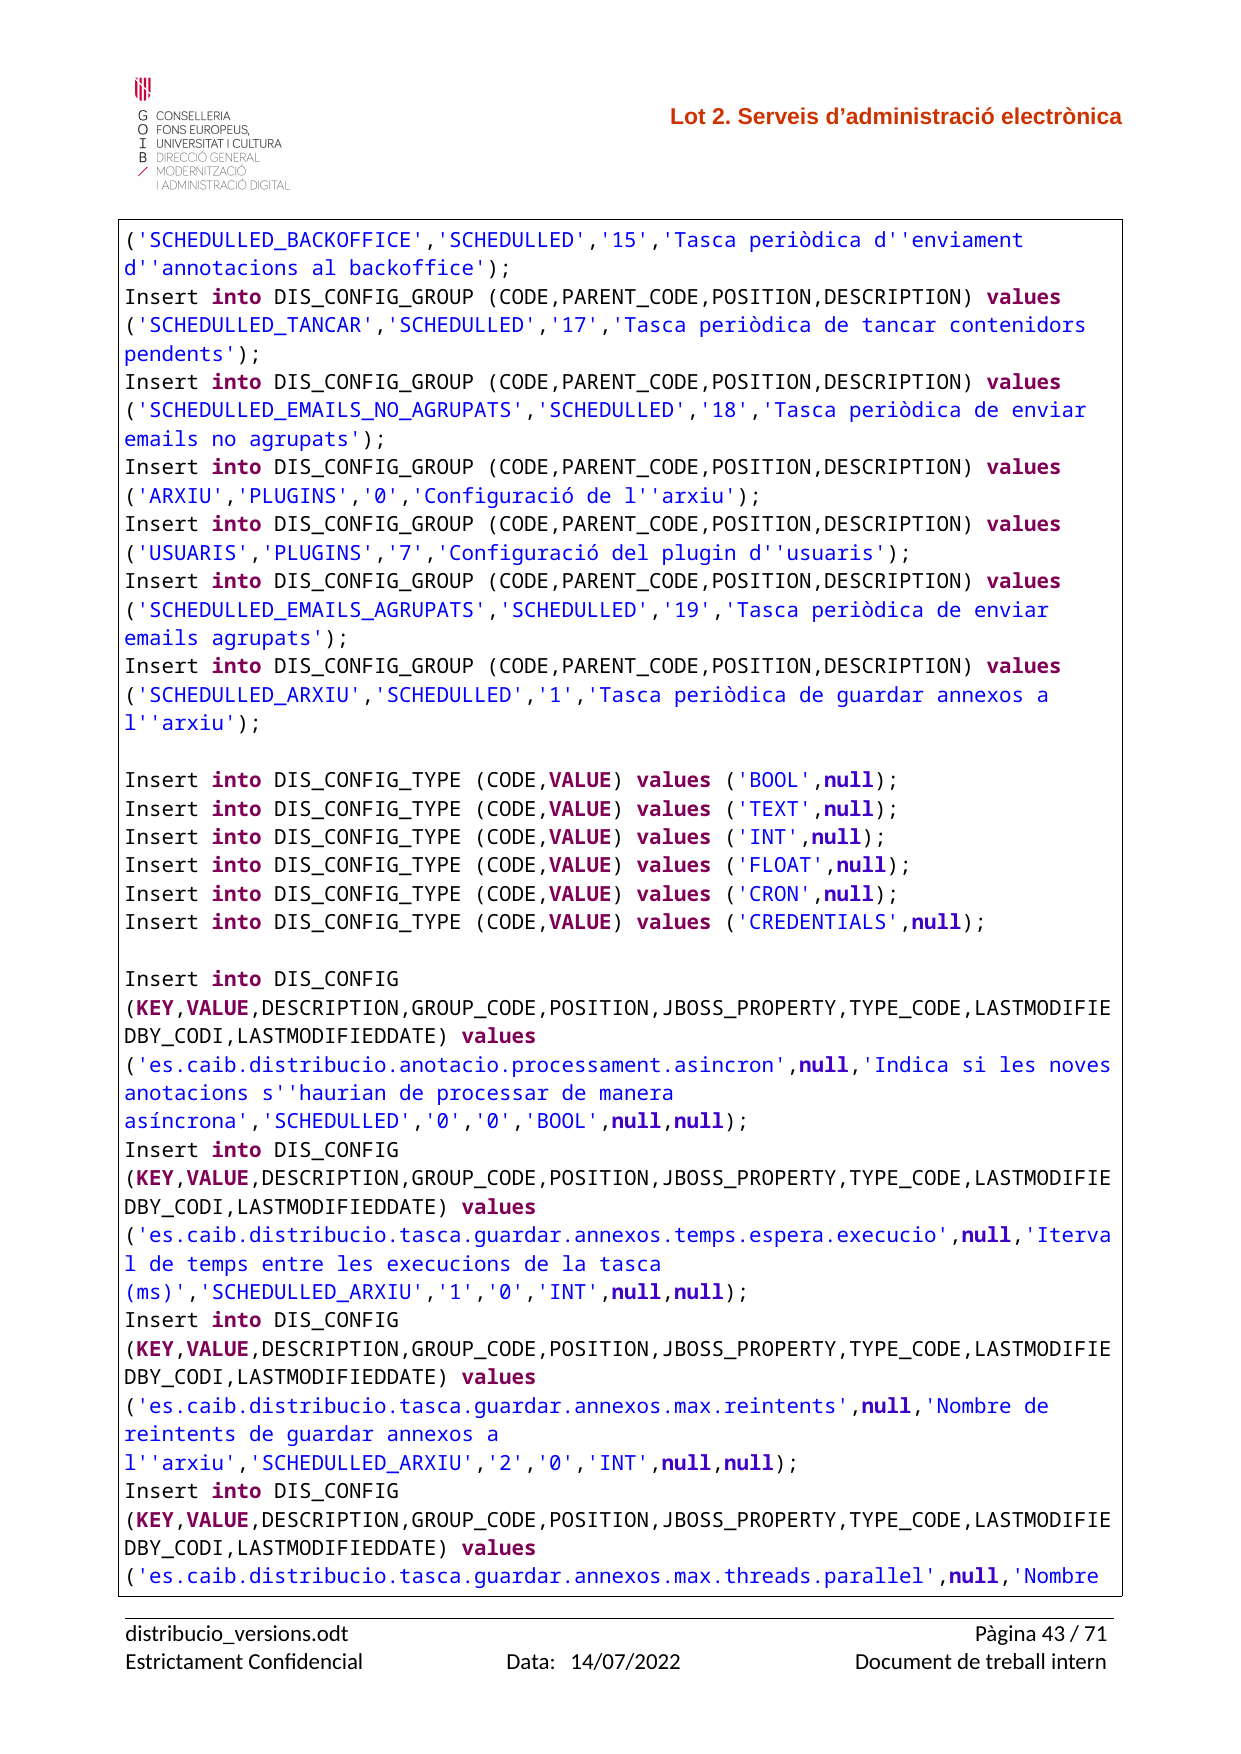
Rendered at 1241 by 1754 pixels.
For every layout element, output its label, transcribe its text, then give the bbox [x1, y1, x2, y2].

table_header ('SCHEDULLED_BACKOFFICE','SCHEDULLED','15','Tasca periòdica d''enviament d''annotacions al backoffice'); Insert into DIS_CONFIG_GROUP (CODE,PARENT_CODE,POSITION,DESCRIPTION) values ('SCHEDULLED_TANCAR','SCHEDULLED','17','Tasca periòdica de tancar contenidors pendents'); Insert into DIS_CONFIG_GROUP (CODE,PARENT_CODE,POSITION,DESCRIPTION) values ('SCHEDULLED_EMAILS_NO_AGRUPATS','SCHEDULLED','18','Tasca periòdica de enviar emails no agrupats'); Insert into DIS_CONFIG_GROUP (CODE,PARENT_CODE,POSITION,DESCRIPTION) values ('ARXIU','PLUGINS','0','Configuració de l''arxiu'); Insert into DIS_CONFIG_GROUP (CODE,PARENT_CODE,POSITION,DESCRIPTION) values ('USUARIS','PLUGINS','7','Configuració del plugin d''usuaris'); Insert into DIS_CONFIG_GROUP (CODE,PARENT_CODE,POSITION,DESCRIPTION) values ('SCHEDULLED_EMAILS_AGRUPATS','SCHEDULLED','19','Tasca periòdica de enviar emails agrupats'); Insert into DIS_CONFIG_GROUP (CODE,PARENT_CODE,POSITION,DESCRIPTION) values ('SCHEDULLED_ARXIU','SCHEDULLED','1','Tasca periòdica de guardar annexos a l''arxiu'); Insert into DIS_CONFIG_TYPE (CODE,VALUE) values ('BOOL',null); Insert into DIS_CONFIG_TYPE (CODE,VALUE) values ('TEXT',null); Insert into DIS_CONFIG_TYPE (CODE,VALUE) values ('INT',null); Insert into DIS_CONFIG_TYPE (CODE,VALUE) values ('FLOAT',null); Insert into DIS_CONFIG_TYPE (CODE,VALUE) values ('CRON',null); Insert into DIS_CONFIG_TYPE (CODE,VALUE) values ('CREDENTIALS',null); Insert into DIS_CONFIG (KEY,VALUE,DESCRIPTION,GROUP_CODE,POSITION,JBOSS_PROPERTY,TYPE_CODE,LASTMODIFIEDBY_CODI,LASTMODIFIEDDATE) values ('es.caib.distribucio.anotacio.processament.asincron',null,'Indica si les noves anotacions s''haurian de processar de manera asíncrona','SCHEDULLED','0','0','BOOL',null,null); Insert into DIS_CONFIG (KEY,VALUE,DESCRIPTION,GROUP_CODE,POSITION,JBOSS_PROPERTY,TYPE_CODE,LASTMODIFIEDBY_CODI,LASTMODIFIEDDATE) values ('es.caib.distribucio.tasca.guardar.annexos.temps.espera.execucio',null,'Iterval de temps entre les execucions de la tasca (ms)','SCHEDULLED_ARXIU','1','0','INT',null,null); Insert into DIS_CONFIG (KEY,VALUE,DESCRIPTION,GROUP_CODE,POSITION,JBOSS_PROPERTY,TYPE_CODE,LASTMODIFIEDBY_CODI,LASTMODIFIEDDATE) values ('es.caib.distribucio.tasca.guardar.annexos.max.reintents',null,'Nombre de reintents de guardar annexos a l''arxiu','SCHEDULLED_ARXIU','2','0','INT',null,null); Insert into DIS_CONFIG (KEY,VALUE,DESCRIPTION,GROUP_CODE,POSITION,JBOSS_PROPERTY,TYPE_CODE,LASTMODIFIEDBY_CODI,LASTMODIFIEDDATE) values ('es.caib.distribucio.tasca.guardar.annexos.max.threads.parallel',null,'Nombre [119, 220, 1122, 1596]
picture [126, 70, 299, 197]
